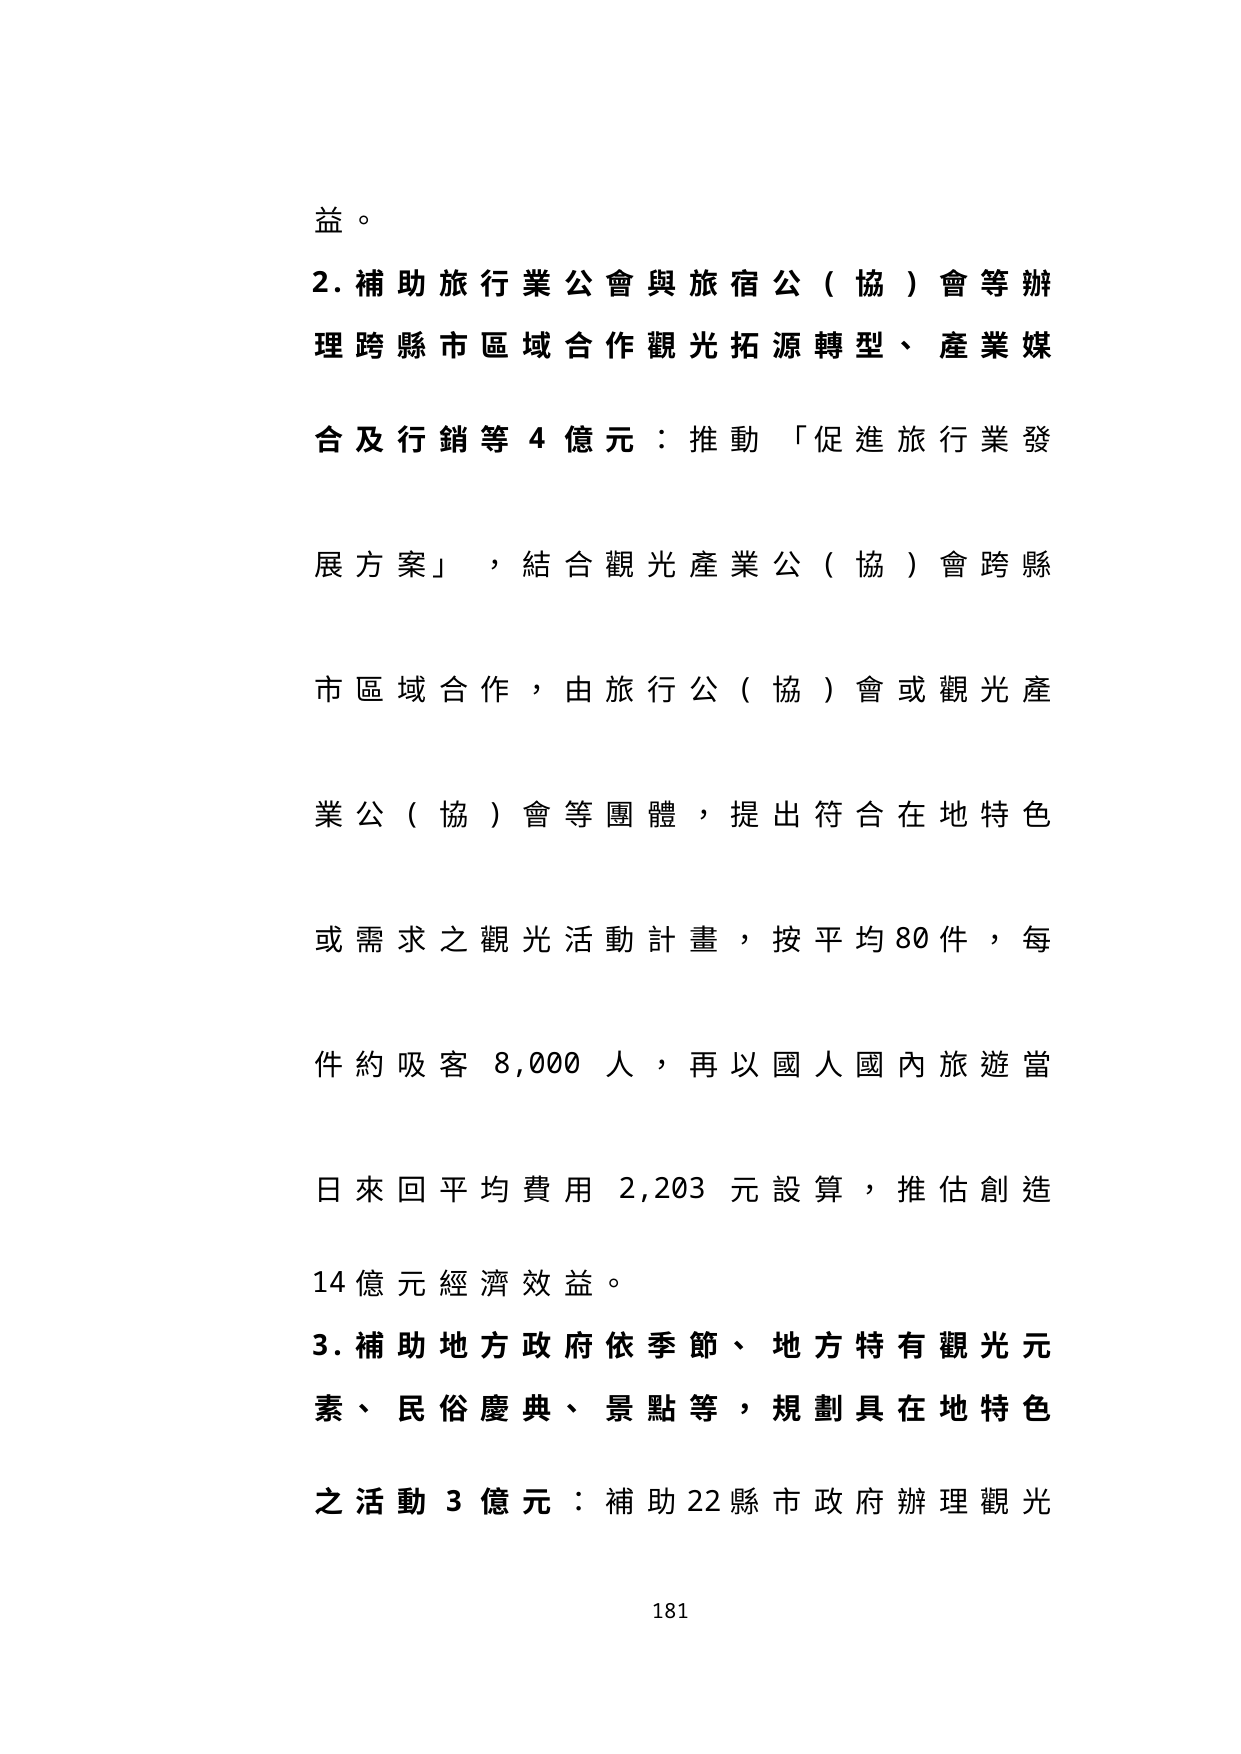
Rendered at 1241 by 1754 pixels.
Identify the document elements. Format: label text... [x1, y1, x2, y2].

text 益。 [271, 177, 1058, 240]
text 2.補助旅行業公會與旅宿公(協)會等辦理跨縣市區域合作觀光拓源轉型、產業媒合及行銷等4億元：推動「促進旅行業發展方案」，結合觀光產業公(協)會跨縣市區域合作，由旅行公(協)會或觀光產業公(協)會等團體，提出符合在地特色或需求之觀光活動計畫，按平均80件，每件約吸客8,000人，再以國人國內旅遊當日來回平均費用2,203元設算，推估創造14億元經濟效益。 [271, 240, 1058, 1302]
text 3.補助地方政府依季節、地方特有觀光元素、民俗慶典、景點等，規劃具在地特色之活動3億元：補助22縣市政府辦理觀光 [271, 1302, 1058, 1552]
